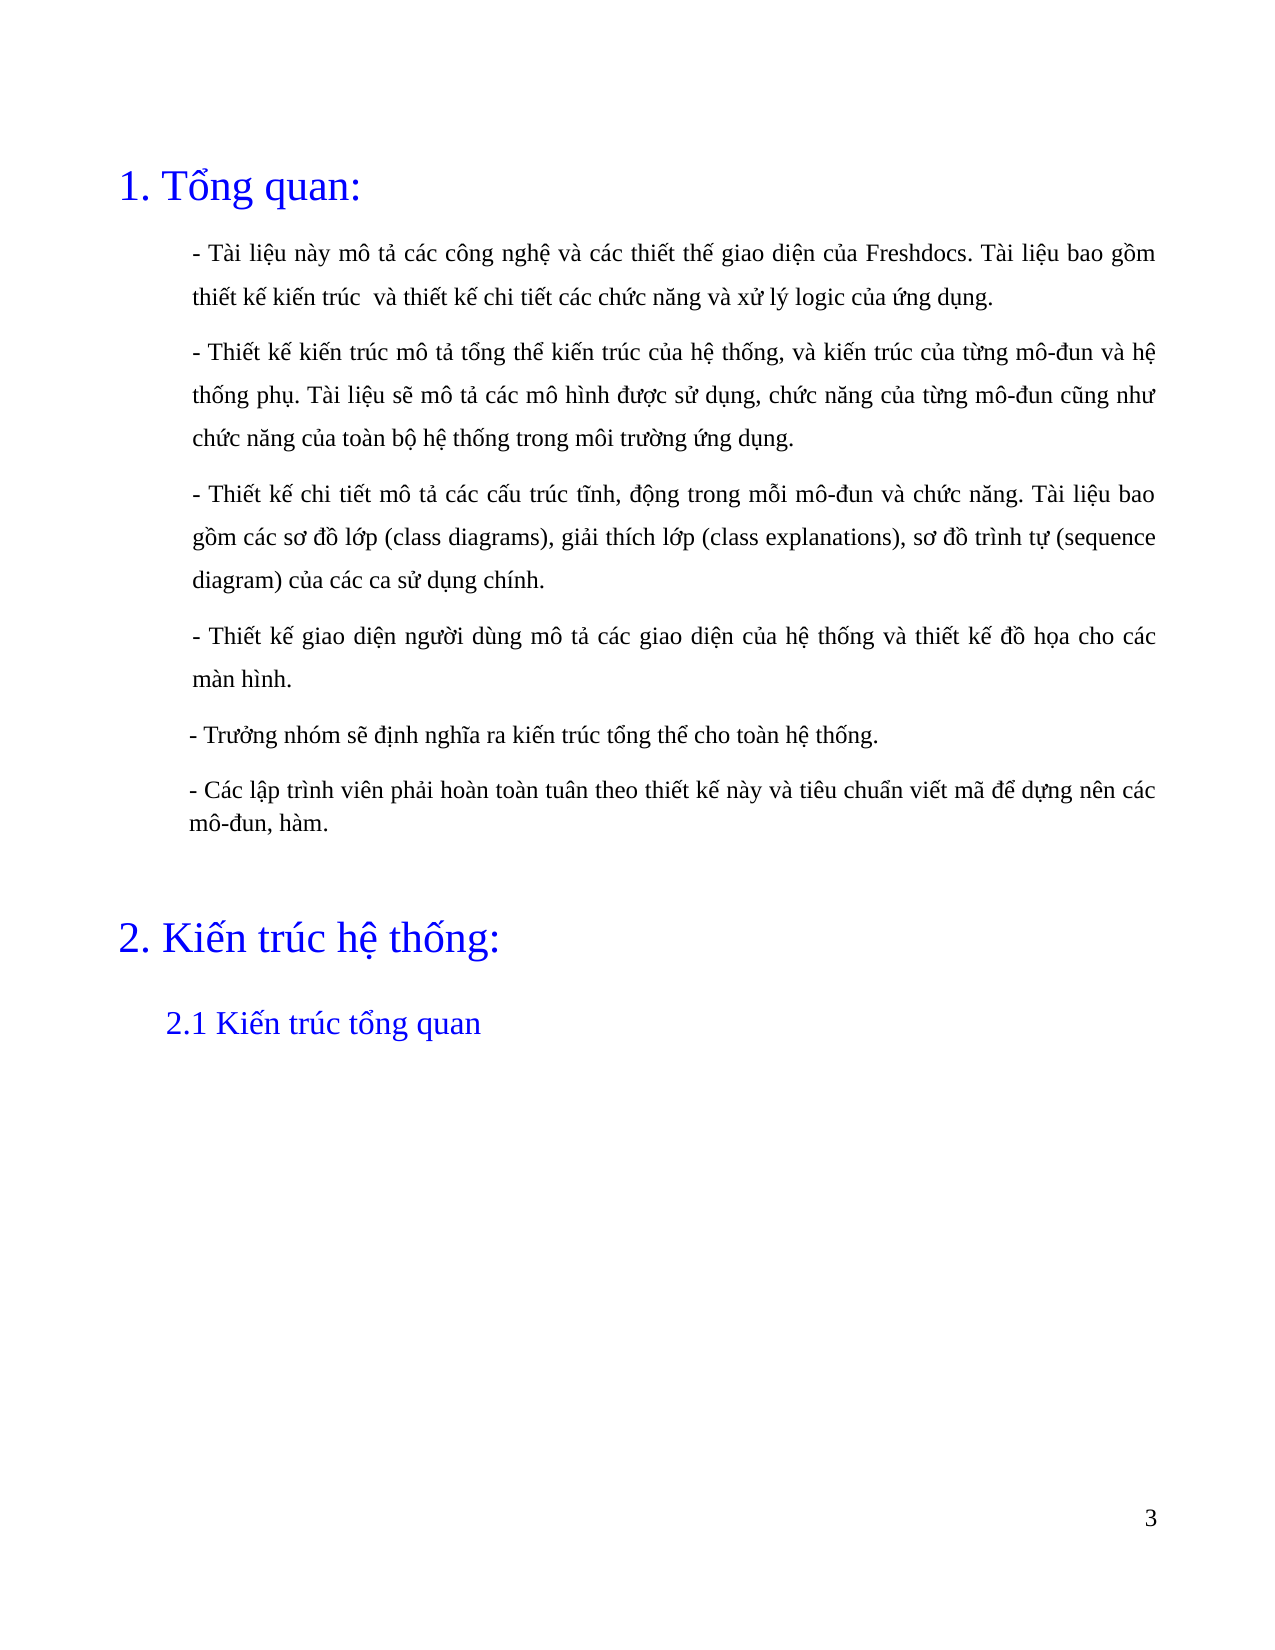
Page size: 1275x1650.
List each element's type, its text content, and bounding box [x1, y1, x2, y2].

list - Thiết kế giao diện người dùng mô tả các giao diện của hệ thống và thiết kế đồ họa cho các màn hình. [192, 621, 1157, 693]
text - Tài liệu này mô tả các công nghệ và các thiết thế giao diện của Freshdocs. Tài liệu bao gồm thiết kế kiến trúc và thiết kế chi tiết các chức năng và xử lý logic của ứng dụng. [192, 238, 1157, 310]
list - Các lập trình viên phải hoàn toàn tuân theo thiết kế này và tiêu chuẩn viết mã để dựng nên các mô-đun, hàm. [189, 775, 1157, 837]
text - Trưởng nhóm sẽ định nghĩa ra kiến trúc tổng thể cho toàn hệ thống. [189, 720, 1157, 748]
list - Thiết kế chi tiết mô tả các cấu trúc tĩnh, động trong mỗi mô-đun và chức năng. Tài liệu bao gồm các sơ đồ lớp (class diagrams), giải thích lớp (class explanations), sơ đồ trình tự (sequence diagram) của các ca sử dụng chính. [192, 479, 1157, 594]
subtitle 2.1 Kiến trúc tổng quan [166, 1003, 1157, 1042]
subtitle 2. Kiến trúc hệ thống: [118, 912, 1157, 962]
list - Thiết kế kiến trúc mô tả tổng thể kiến trúc của hệ thống, và kiến trúc của từng mô-đun và hệ thống phụ. Tài liệu sẽ mô tả các mô hình được sử dụng, chức năng của từng mô-đun cũng như chức năng của toàn bộ hệ thống trong môi trường ứng dụng. [192, 337, 1157, 452]
subtitle 1. Tổng quan: [118, 159, 1157, 210]
